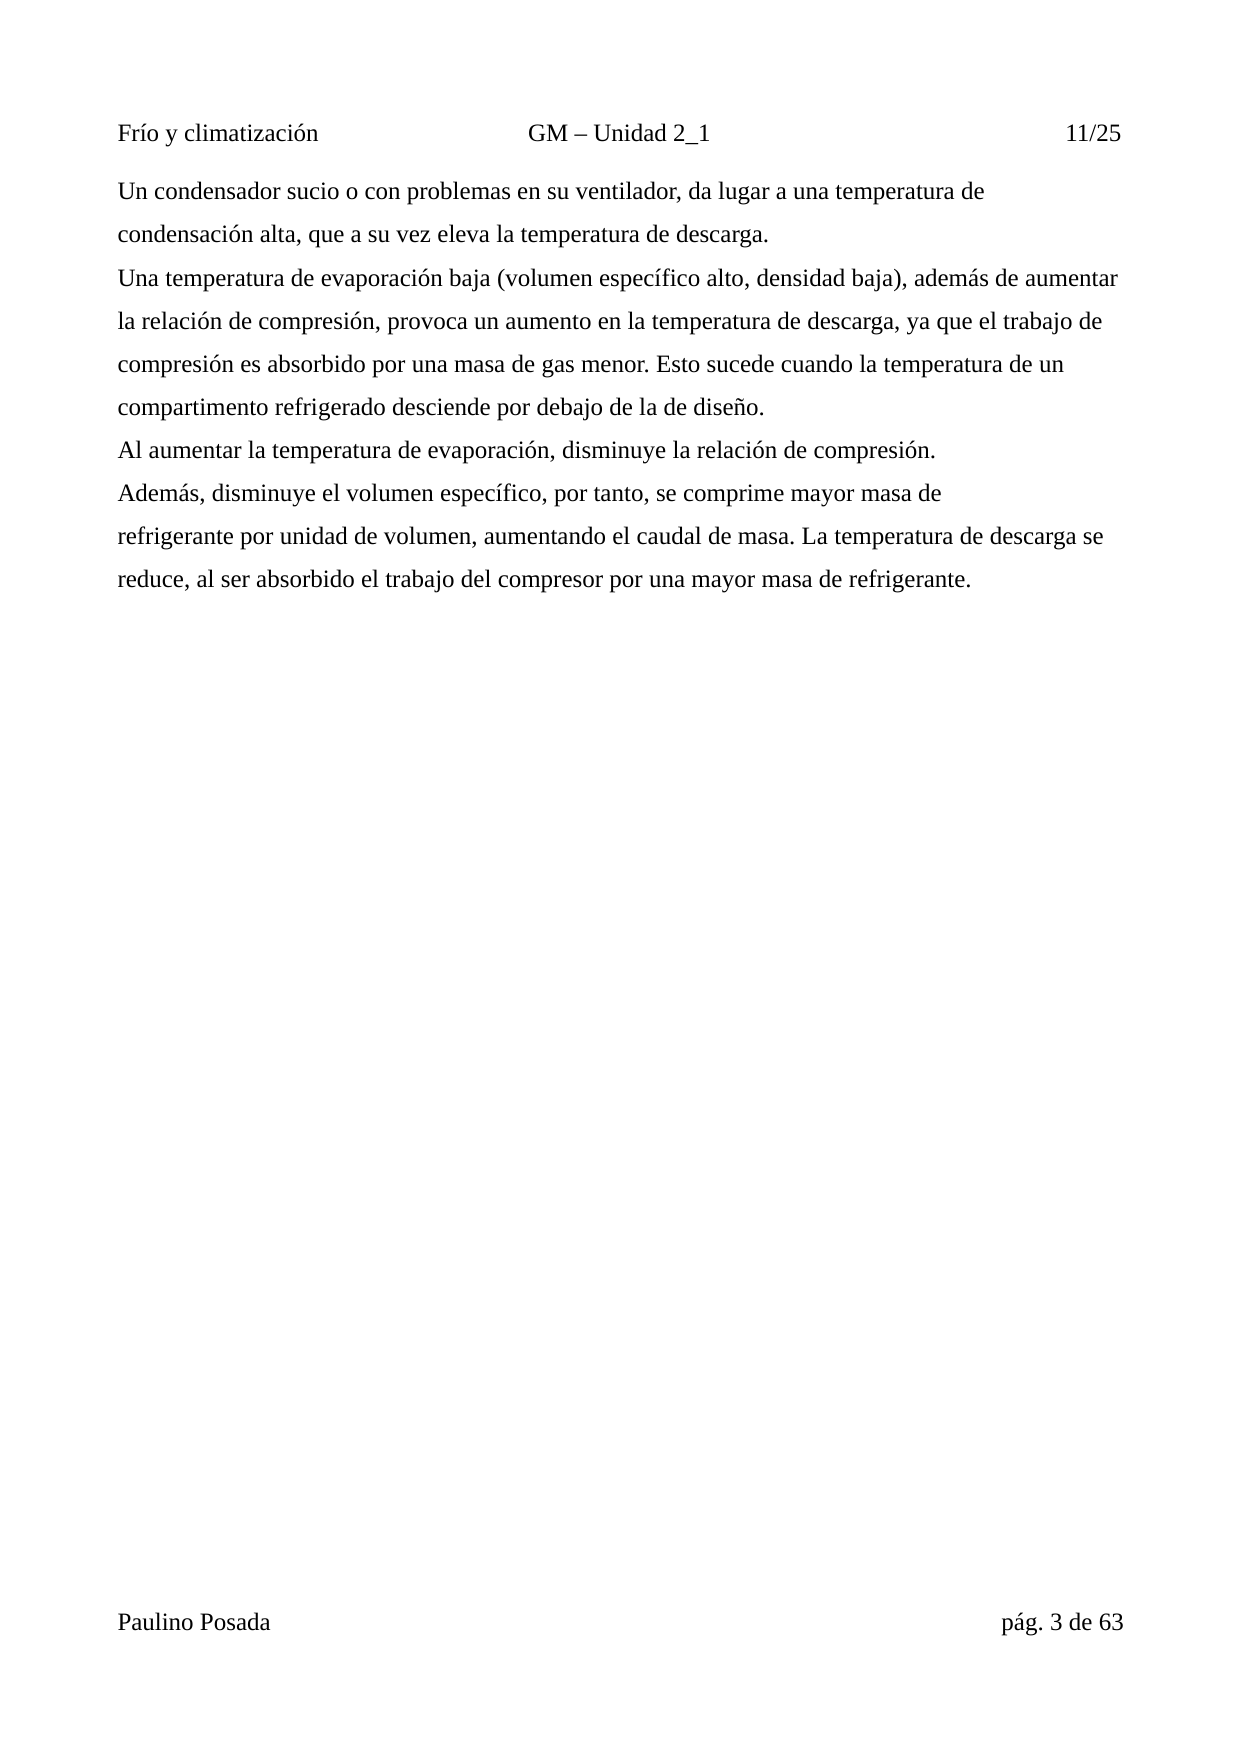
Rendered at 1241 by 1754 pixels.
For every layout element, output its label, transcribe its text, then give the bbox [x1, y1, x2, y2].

text Un condensador sucio o con problemas en su ventilador, da lugar a una temperatura de condensación alta, que a su vez eleva la temperatura de descarga. [117, 176, 1123, 248]
text Al aumentar la temperatura de evaporación, disminuye la relación de compresión. [117, 435, 1123, 464]
text refrigerante por unidad de volumen, aumentando el caudal de masa. La temperatura de descarga se reduce, al ser absorbido el trabajo del compresor por una mayor masa de refrigerante. [117, 521, 1123, 593]
text Además, disminuye el volumen específico, por tanto, se comprime mayor masa de [117, 478, 1123, 507]
text Una temperatura de evaporación baja (volumen específico alto, densidad baja), además de aumentar la relación de compresión, provoca un aumento en la temperatura de descarga, ya que el trabajo de compresión es absorbido por una masa de gas menor. Esto sucede cuando la temperatura de un compartimento refrigerado desciende por debajo de la de diseño. [117, 263, 1123, 421]
